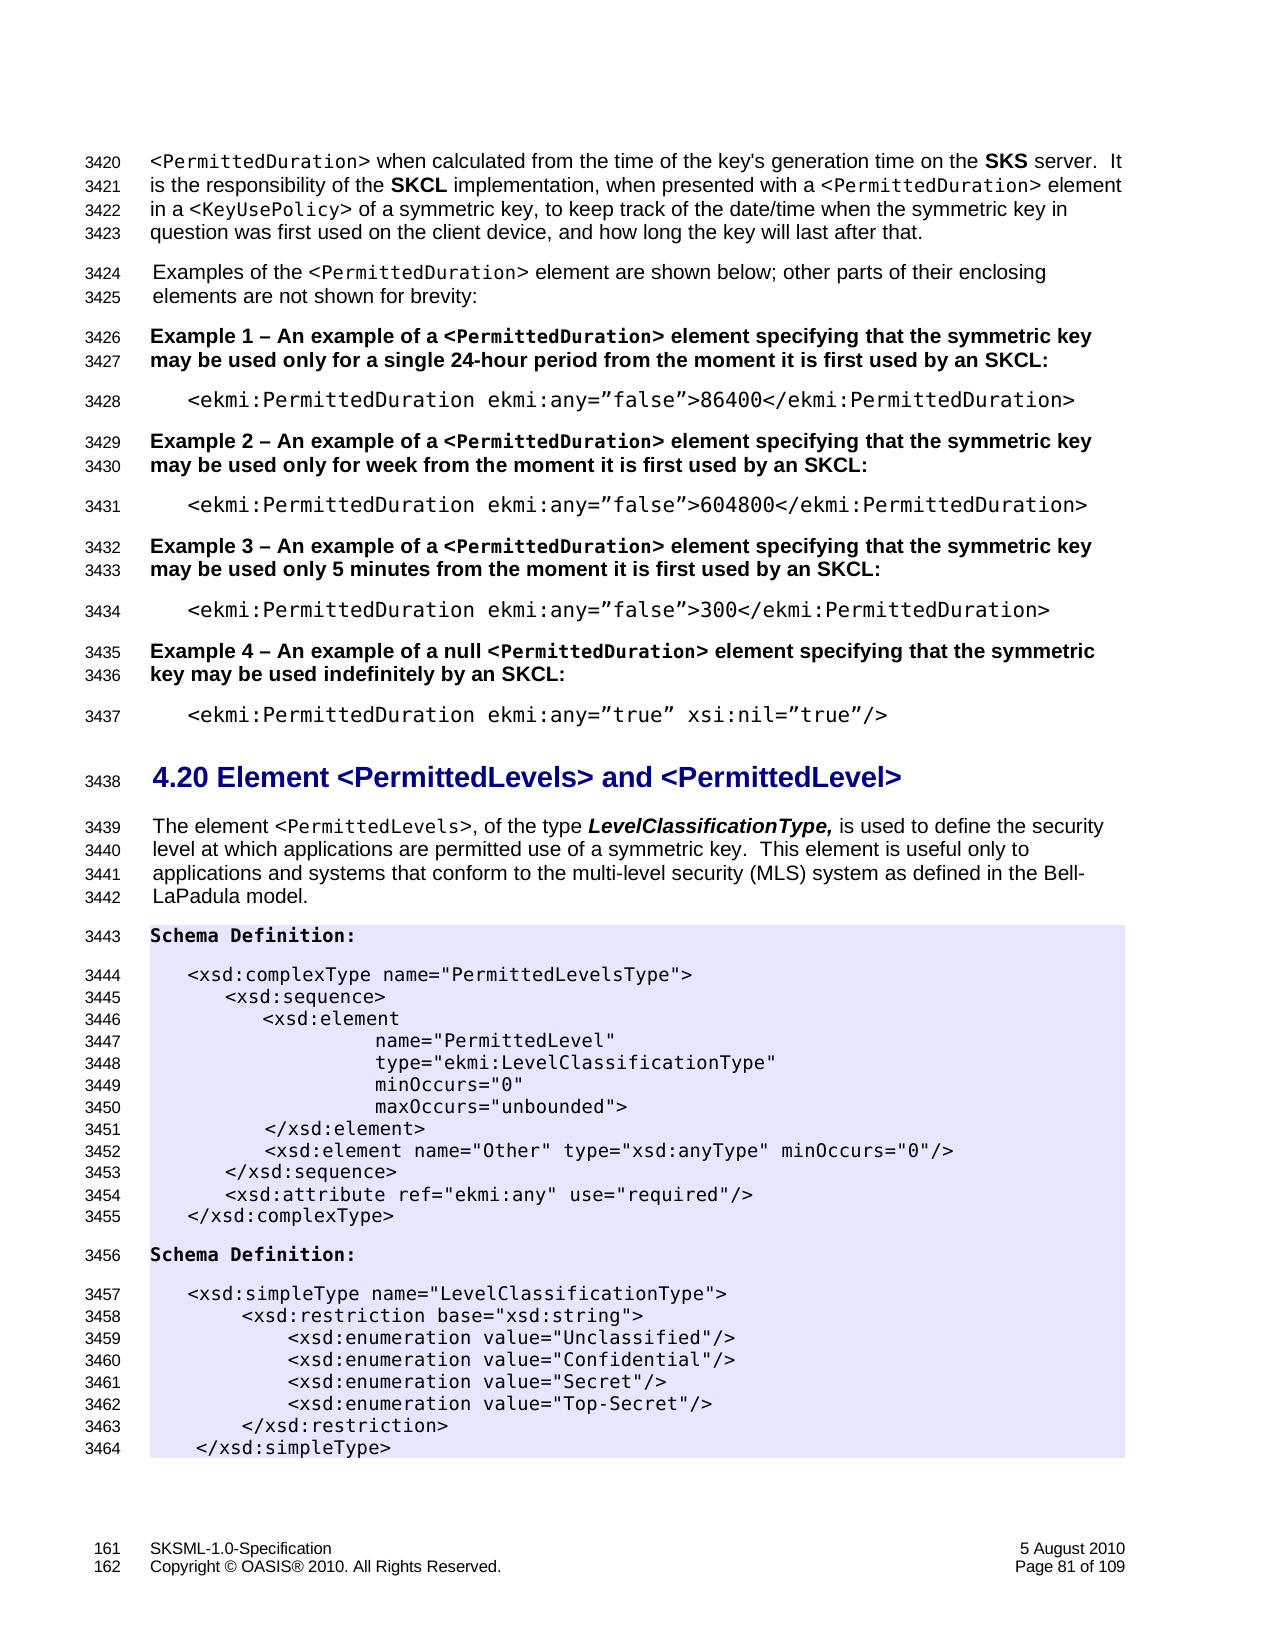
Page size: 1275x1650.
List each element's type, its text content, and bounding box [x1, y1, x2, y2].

text <ekmi:PermittedDuration ekmi:any=”false”>300</ekmi:PermittedDuration> [187, 598, 1125, 623]
text Example 4 – An example of a null <PermittedDuration> element specifying that the symmetric key may be used indefinitely by an SKCL: [150, 639, 1125, 686]
subtitle Element <PermittedLevels> and <PermittedLevel> [152, 761, 1125, 793]
text <PermittedDuration> when calculated from the time of the key's generation time on the SKS server. It is the responsibility of the SKCL implementation, when presented with a <PermittedDuration> element in a <KeyUsePolicy> of a symmetric key, to keep track of the date/time when the symmetric key in question was first used on the client device, and how long the key will last after that. [150, 150, 1125, 244]
text <ekmi:PermittedDuration ekmi:any=”true” xsi:nil=”true”/> [187, 703, 1125, 727]
text <ekmi:PermittedDuration ekmi:any=”false”>86400</ekmi:PermittedDuration> [187, 388, 1125, 413]
text <xsd:complexType name="PermittedLevelsType"> <xsd:sequence> <xsd:element name="PermittedLevel" type="ekmi:LevelClassificationType" minOccurs="0" maxOccurs="unbounded"> </xsd:element> <xsd:element name="Other" type="xsd:anyType" minOccurs="0"/> </xsd:sequence> <xsd:attribute ref="ekmi:any" use="required"/> </xsd:complexType> [150, 964, 1125, 1227]
text Schema Definition: [150, 1244, 1125, 1266]
text The element <PermittedLevels>, of the type LevelClassificationType, is used to define the security level at which applications are permitted use of a symmetric key. This element is useful only to applications and systems that conform to the multi-level security (MLS) system as defined in the Bell-LaPadula model. [152, 814, 1125, 908]
text Schema Definition: [150, 925, 1125, 947]
text Examples of the <PermittedDuration> element are shown below; other parts of their enclosing elements are not shown for brevity: [152, 261, 1125, 308]
text Example 3 – An example of a <PermittedDuration> element specifying that the symmetric key may be used only 5 minutes from the moment it is first used by an SKCL: [150, 534, 1125, 581]
text <xsd:simpleType name="LevelClassificationType"> <xsd:restriction base="xsd:string"> <xsd:enumeration value="Unclassified"/> <xsd:enumeration value="Confidential"/> <xsd:enumeration value="Secret"/> <xsd:enumeration value="Top-Secret"/> </xsd:restriction> </xsd:simpleType> [150, 1283, 1125, 1458]
text Example 1 – An example of a <PermittedDuration> element specifying that the symmetric key may be used only for a single 24-hour period from the moment it is first used by an SKCL: [150, 324, 1125, 372]
text <ekmi:PermittedDuration ekmi:any=”false”>604800</ekmi:PermittedDuration> [187, 493, 1125, 518]
text Example 2 – An example of a <PermittedDuration> element specifying that the symmetric key may be used only for week from the moment it is first used by an SKCL: [150, 429, 1125, 477]
